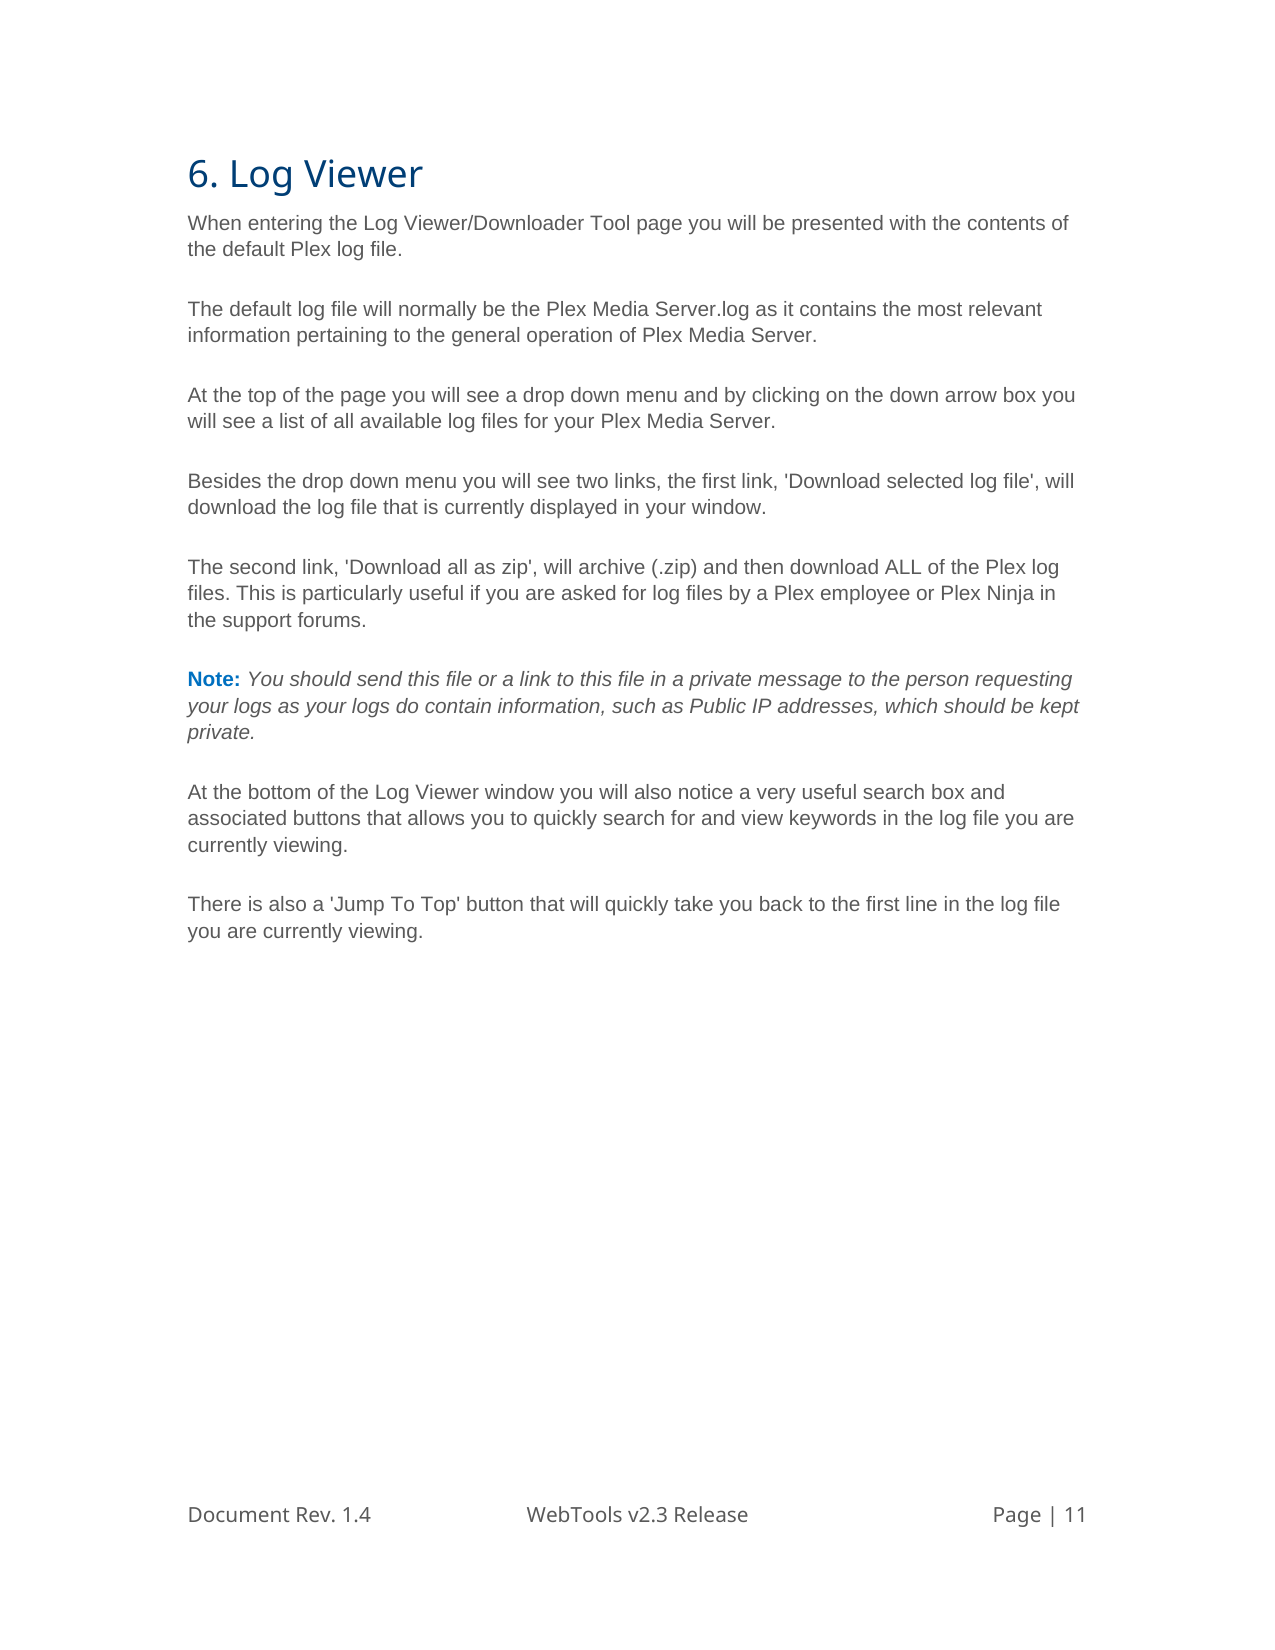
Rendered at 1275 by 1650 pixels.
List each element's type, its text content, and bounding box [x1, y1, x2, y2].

text The second link, 'Download all as zip', will archive (.zip) and then download ALL of the Plex log files. This is particularly useful if you are asked for log files by a Plex employee or Plex Ninja in the support forums. [187, 555, 1087, 632]
subtitle 6. Log Viewer [187, 147, 1087, 198]
text When entering the Log Viewer/Downloader Tool page you will be presented with the contents of the default Plex log file. [187, 211, 1087, 261]
text At the top of the page you will see a drop down menu and by clicking on the down arrow box you will see a list of all available log files for your Plex Media Server. [187, 383, 1087, 433]
text Note: You should send this file or a link to this file in a private message to the person requesting your logs as your logs do contain information, such as Public IP addresses, which should be kept private. [187, 667, 1087, 744]
text The default log file will normally be the Plex Media Server.log as it contains the most relevant information pertaining to the general operation of Plex Media Server. [187, 297, 1087, 347]
text At the bottom of the Log Viewer window you will also notice a very useful search box and associated buttons that allows you to quickly search for and view keywords in the log file you are currently viewing. [187, 780, 1087, 856]
text Besides the drop down menu you will see two links, the first link, 'Download selected log file', will download the log file that is currently displayed in your window. [187, 469, 1087, 519]
text There is also a 'Jump To Top' button that will quickly take you back to the first line in the log file you are currently viewing. [187, 892, 1087, 942]
